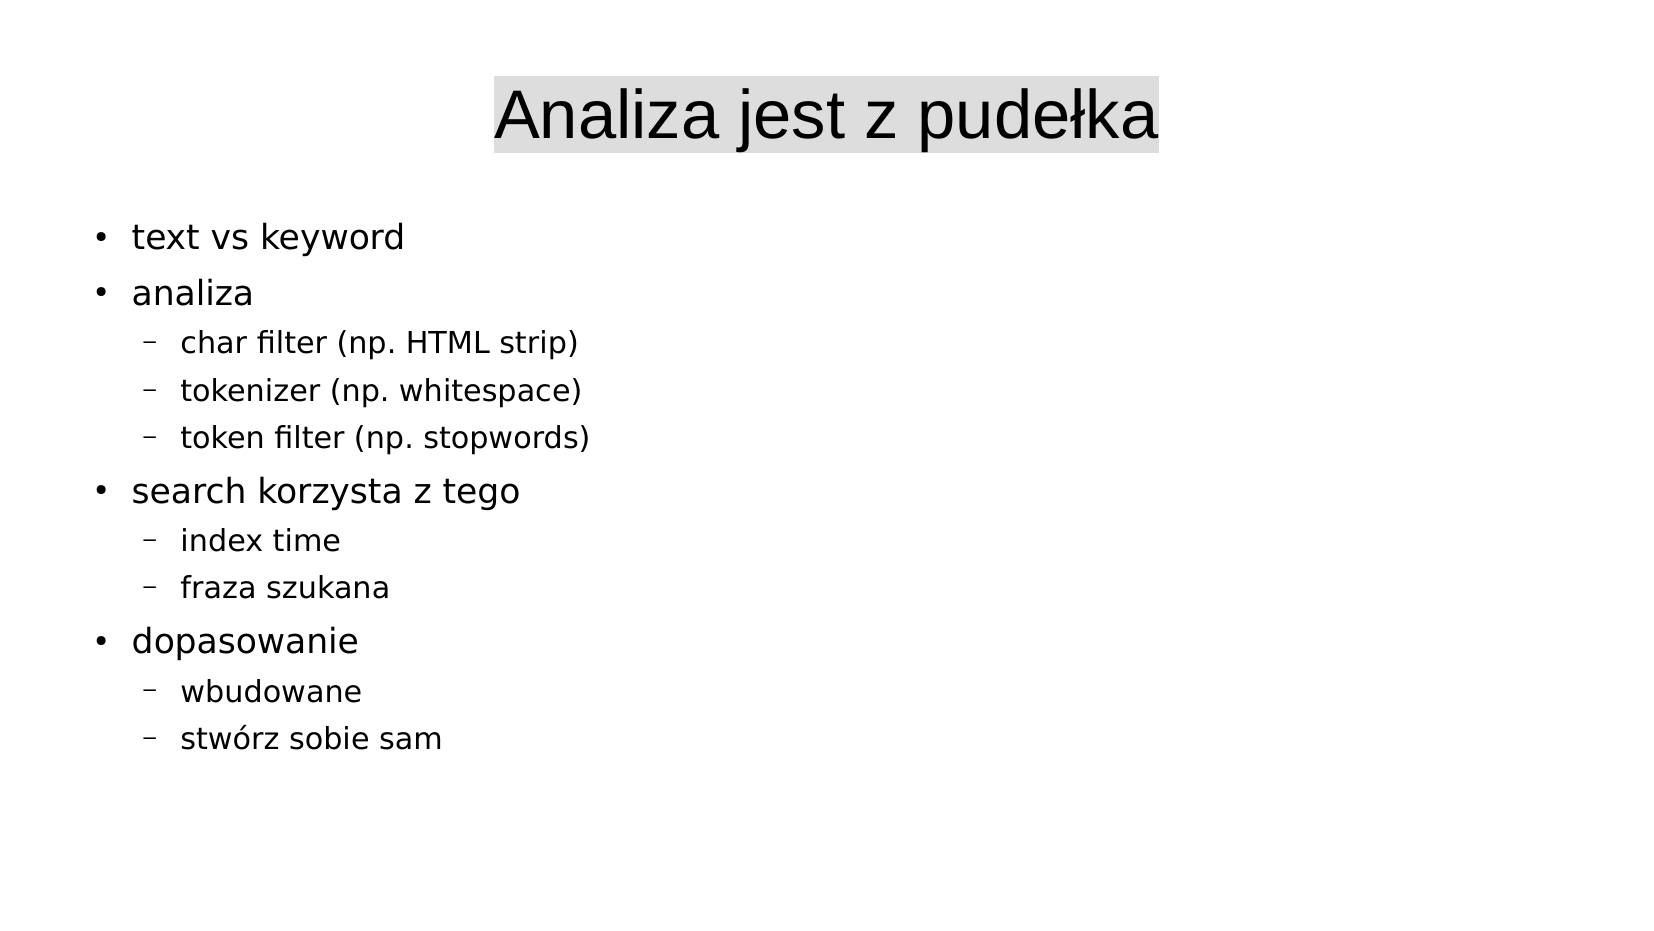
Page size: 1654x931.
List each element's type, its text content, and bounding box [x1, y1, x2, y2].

list text vs keyword analiza char filter (np. HTML strip) tokenizer (np. whitespace) token filter (np. stopwords) search korzysta z tego index time fraza szukana dopasowanie wbudowane stwórz sobie sam [82, 217, 1571, 758]
title Analiza jest z pudełka [82, 37, 1571, 193]
